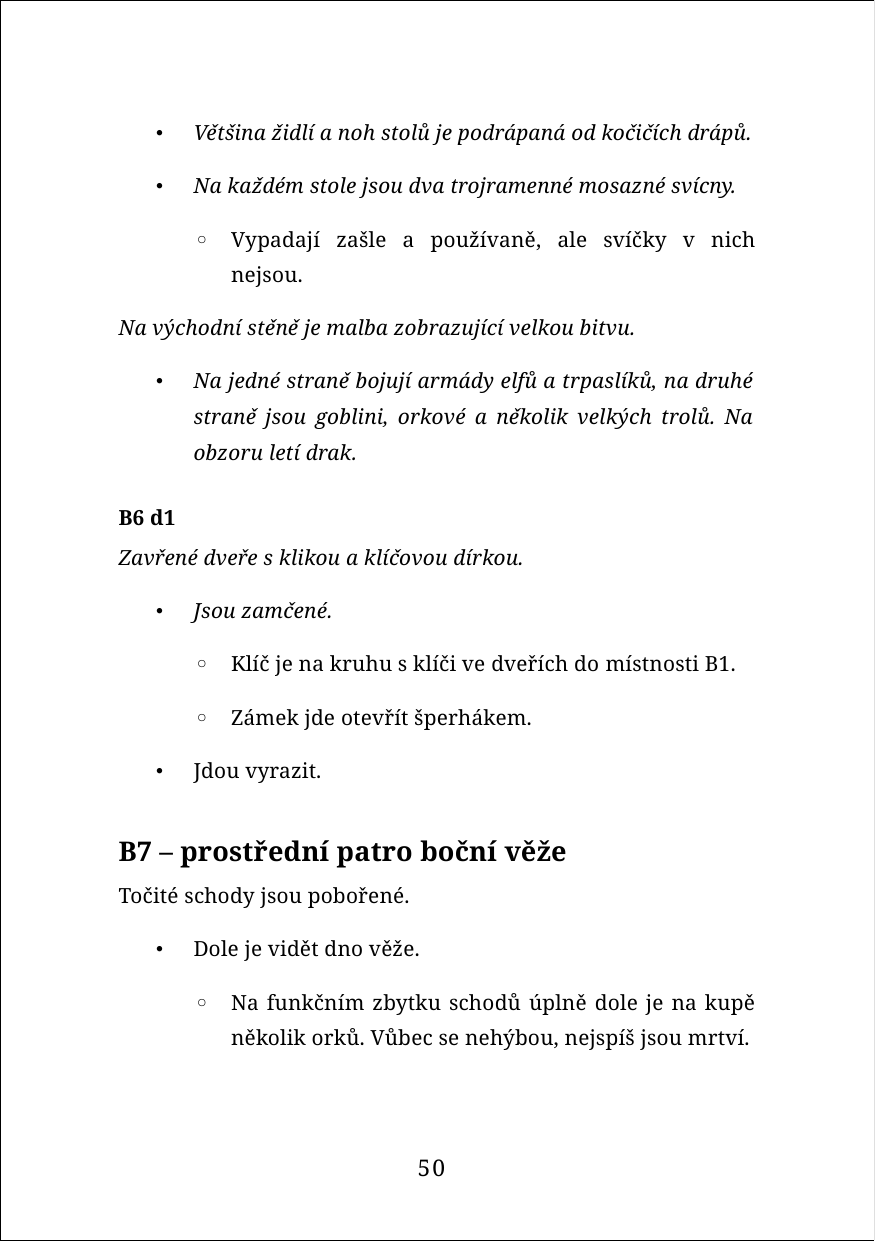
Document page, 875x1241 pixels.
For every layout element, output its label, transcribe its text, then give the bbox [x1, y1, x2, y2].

subtitle B7 – prostřední patro boční věže [118, 833, 756, 869]
list Na jedné straně bojují armády elfů a trpaslíků, na druhé straně jsou goblini, orkové a několik velkých trolů. Na obzoru letí drak. [156, 367, 756, 466]
list Na funkčním zbytku schodů úplně dole je na kupě několik orků. Vůbec se nehýbou, nejspíš jsou mrtví. [193, 988, 756, 1052]
list Klíč je na kruhu s klíči ve dveřích do místnosti B1. [193, 649, 756, 678]
list Vypadají zašle a používaně, ale svíčky v nich nejsou. [193, 225, 756, 289]
text Točité schody jsou pobořené. [118, 881, 756, 910]
list Dole je vidět dno věže. [156, 934, 756, 963]
text Zavřené dveře s klikou a klíčovou dírkou. [118, 543, 756, 571]
text Na východní stěně je malba zobrazující velkou bitvu. [118, 313, 756, 342]
subtitle B6 d1 [118, 503, 756, 531]
list Jdou vyrazit. [156, 756, 756, 784]
list Jsou zamčené. [156, 596, 756, 624]
list Na každém stole jsou dva trojramenné mosazné svícny. [156, 171, 756, 200]
list Většina židlí a noh stolů je podrápaná od kočičích drápů. [156, 118, 756, 147]
list Zámek jde otevřít šperhákem. [193, 703, 756, 731]
